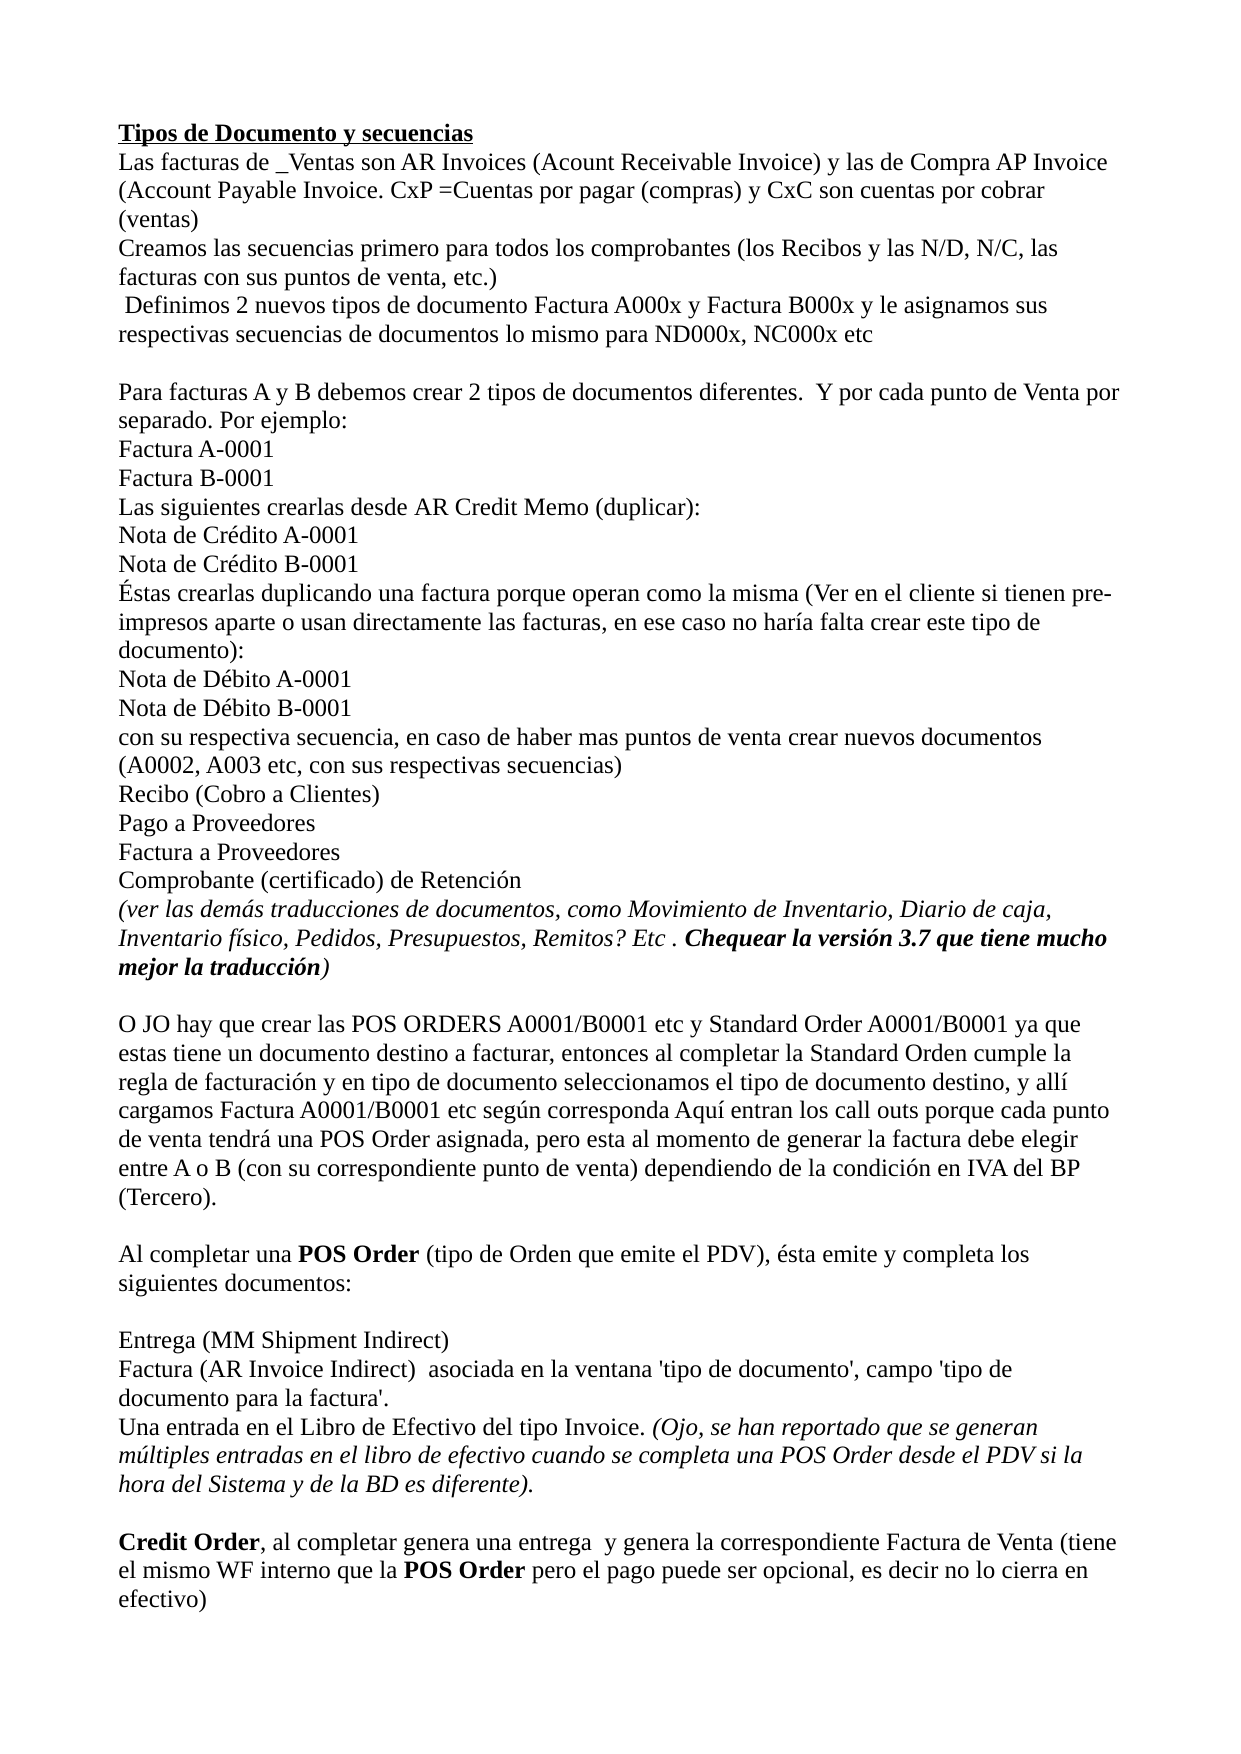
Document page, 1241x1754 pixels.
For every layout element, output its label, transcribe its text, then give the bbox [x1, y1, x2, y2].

text Para facturas A y B debemos crear 2 tipos de documentos diferentes. Y por cada punto de Venta por separado. Por ejemplo: [118, 377, 1122, 434]
text Factura (AR Invoice Indirect) asociada en la ventana 'tipo de documento', campo 'tipo de documento para la factura'. [118, 1354, 1122, 1412]
text Las facturas de _Ventas son AR Invoices (Acount Receivable Invoice) y las de Compra AP Invoice (Account Payable Invoice. CxP =Cuentas por pagar (compras) y CxC son cuentas por cobrar (ventas) [118, 147, 1122, 233]
text Entrega (MM Shipment Indirect) [118, 1326, 1122, 1354]
text Al completar una POS Order (tipo de Orden que emite el PDV), ésta emite y completa los siguientes documentos: [118, 1239, 1122, 1297]
text Nota de Débito B-0001 [118, 693, 1122, 722]
text Una entrada en el Libro de Efectivo del tipo Invoice. (Ojo, se han reportado que se generan múltiples entradas en el libro de efectivo cuando se completa una POS Order desde el PDV si la hora del Sistema y de la BD es diferente). [118, 1412, 1122, 1498]
text Factura B-0001 [118, 463, 1122, 492]
text Éstas crearlas duplicando una factura porque operan como la misma (Ver en el cliente si tienen pre-impresos aparte o usan directamente las facturas, en ese caso no haría falta crear este tipo de documento): [118, 578, 1122, 664]
text Recibo (Cobro a Clientes) [118, 779, 1122, 808]
text Factura a Proveedores [118, 837, 1122, 866]
text Comprobante (certificado) de Retención [118, 866, 1122, 894]
text Pago a Proveedores [118, 808, 1122, 837]
text (ver las demás traducciones de documentos, como Movimiento de Inventario, Diario de caja, Inventario físico, Pedidos, Presupuestos, Remitos? Etc . Chequear la versión 3.7 que tiene mucho mejor la traducción) [118, 894, 1122, 981]
text Nota de Crédito B-0001 [118, 549, 1122, 578]
text Las siguientes crearlas desde AR Credit Memo (duplicar): [118, 492, 1122, 521]
text Nota de Crédito A-0001 [118, 521, 1122, 549]
text Creamos las secuencias primero para todos los comprobantes (los Recibos y las N/D, N/C, las facturas con sus puntos de venta, etc.) [118, 233, 1122, 291]
text Credit Order, al completar genera una entrega y genera la correspondiente Factura de Venta (tiene el mismo WF interno que la POS Order pero el pago puede ser opcional, es decir no lo cierra en efectivo) [118, 1527, 1122, 1613]
text Tipos de Documento y secuencias [118, 118, 1122, 147]
text con su respectiva secuencia, en caso de haber mas puntos de venta crear nuevos documentos (A0002, A003 etc, con sus respectivas secuencias) [118, 722, 1122, 779]
text Nota de Débito A-0001 [118, 664, 1122, 693]
text Definimos 2 nuevos tipos de documento Factura A000x y Factura B000x y le asignamos sus respectivas secuencias de documentos lo mismo para ND000x, NC000x etc [118, 291, 1122, 348]
text Factura A-0001 [118, 434, 1122, 463]
text O JO hay que crear las POS ORDERS A0001/B0001 etc y Standard Order A0001/B0001 ya que estas tiene un documento destino a facturar, entonces al completar la Standard Orden cumple la regla de facturación y en tipo de documento seleccionamos el tipo de documento destino, y allí cargamos Factura A0001/B0001 etc según corresponda Aquí entran los call outs porque cada punto de venta tendrá una POS Order asignada, pero esta al momento de generar la factura debe elegir entre A o B (con su correspondiente punto de venta) dependiendo de la condición en IVA del BP (Tercero). [118, 1009, 1122, 1211]
